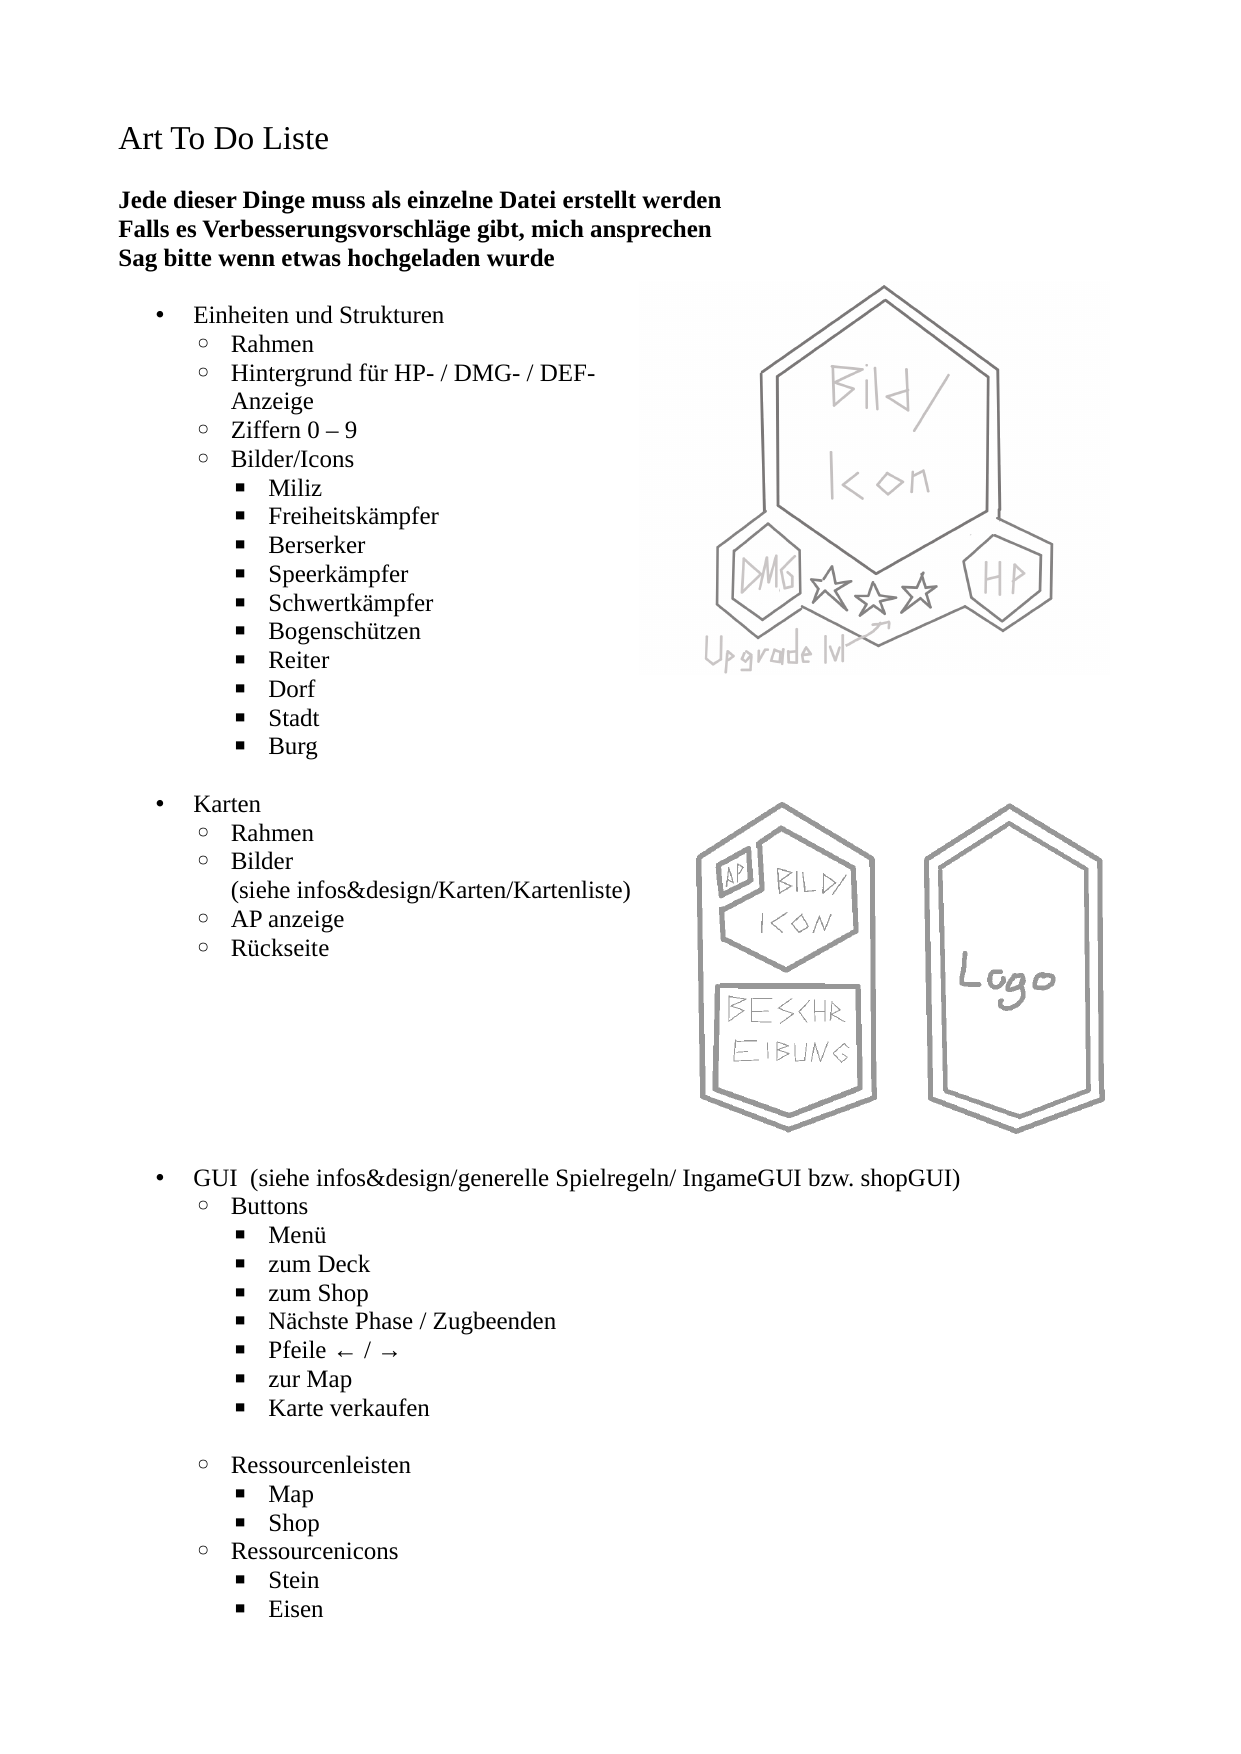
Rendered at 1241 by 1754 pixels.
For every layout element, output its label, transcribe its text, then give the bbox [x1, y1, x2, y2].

list [1110, 616, 1122, 645]
list Ressourcenicons [193, 1536, 1122, 1565]
list Reiter [231, 645, 638, 674]
list Einheiten und Strukturen [156, 300, 638, 329]
list GUI (siehe infos&design/generelle Spielregeln/ IngameGUI bzw. shopGUI) [156, 1163, 1122, 1191]
list (siehe infos&design/Karten/Kartenliste) [193, 875, 670, 904]
list Burg [231, 731, 1122, 760]
text Sag bitte wenn etwas hochgeladen wurde [118, 243, 1122, 271]
list [1110, 559, 1122, 588]
list Bilder/Icons [193, 444, 638, 473]
list Rahmen [193, 818, 670, 846]
list zum Deck [231, 1249, 1122, 1278]
list Stein [231, 1565, 1122, 1594]
list Eisen [231, 1594, 1122, 1623]
picture [638, 281, 1110, 675]
list Menü [231, 1220, 1122, 1249]
list Shop [231, 1508, 1122, 1536]
text Art To Do Liste [118, 118, 1122, 156]
text Jede dieser Dinge muss als einzelne Datei erstellt werden [118, 185, 1122, 214]
text Falls es Verbesserungsvorschläge gibt, mich ansprechen [118, 214, 1122, 243]
list [1110, 473, 1122, 501]
list Ziffern 0 – 9 [193, 415, 638, 444]
list Buttons [193, 1191, 1122, 1220]
list [1110, 530, 1122, 559]
list Berserker [231, 530, 638, 559]
list zum Shop [231, 1278, 1122, 1306]
list Nächste Phase / Zugbeenden [231, 1306, 1122, 1335]
list zur Map [231, 1364, 1122, 1393]
list Bilder [193, 846, 670, 875]
list [1110, 415, 1122, 444]
list Dorf [231, 674, 1122, 703]
list Bogenschützen [231, 616, 638, 645]
list AP anzeige [193, 904, 670, 933]
list Schwertkämpfer [231, 588, 638, 616]
list [1110, 501, 1122, 530]
list Map [231, 1479, 1122, 1508]
list Ressourcenleisten [193, 1450, 1122, 1479]
list Stadt [231, 703, 1122, 731]
list Rahmen [193, 329, 638, 358]
list Hintergrund für HP- / DMG- / DEF- Anzeige [193, 358, 638, 415]
list [1110, 444, 1122, 473]
list Miliz [231, 473, 638, 501]
list Freiheitskämpfer [231, 501, 638, 530]
list [1110, 588, 1122, 616]
list Speerkämpfer [231, 559, 638, 588]
picture [670, 797, 1122, 1136]
list Karte verkaufen [231, 1393, 1122, 1421]
list [1110, 329, 1122, 358]
list Pfeile ← / → [231, 1335, 1122, 1364]
list Rückseite [193, 933, 670, 961]
list Karten [156, 789, 1122, 818]
list [1110, 645, 1122, 674]
